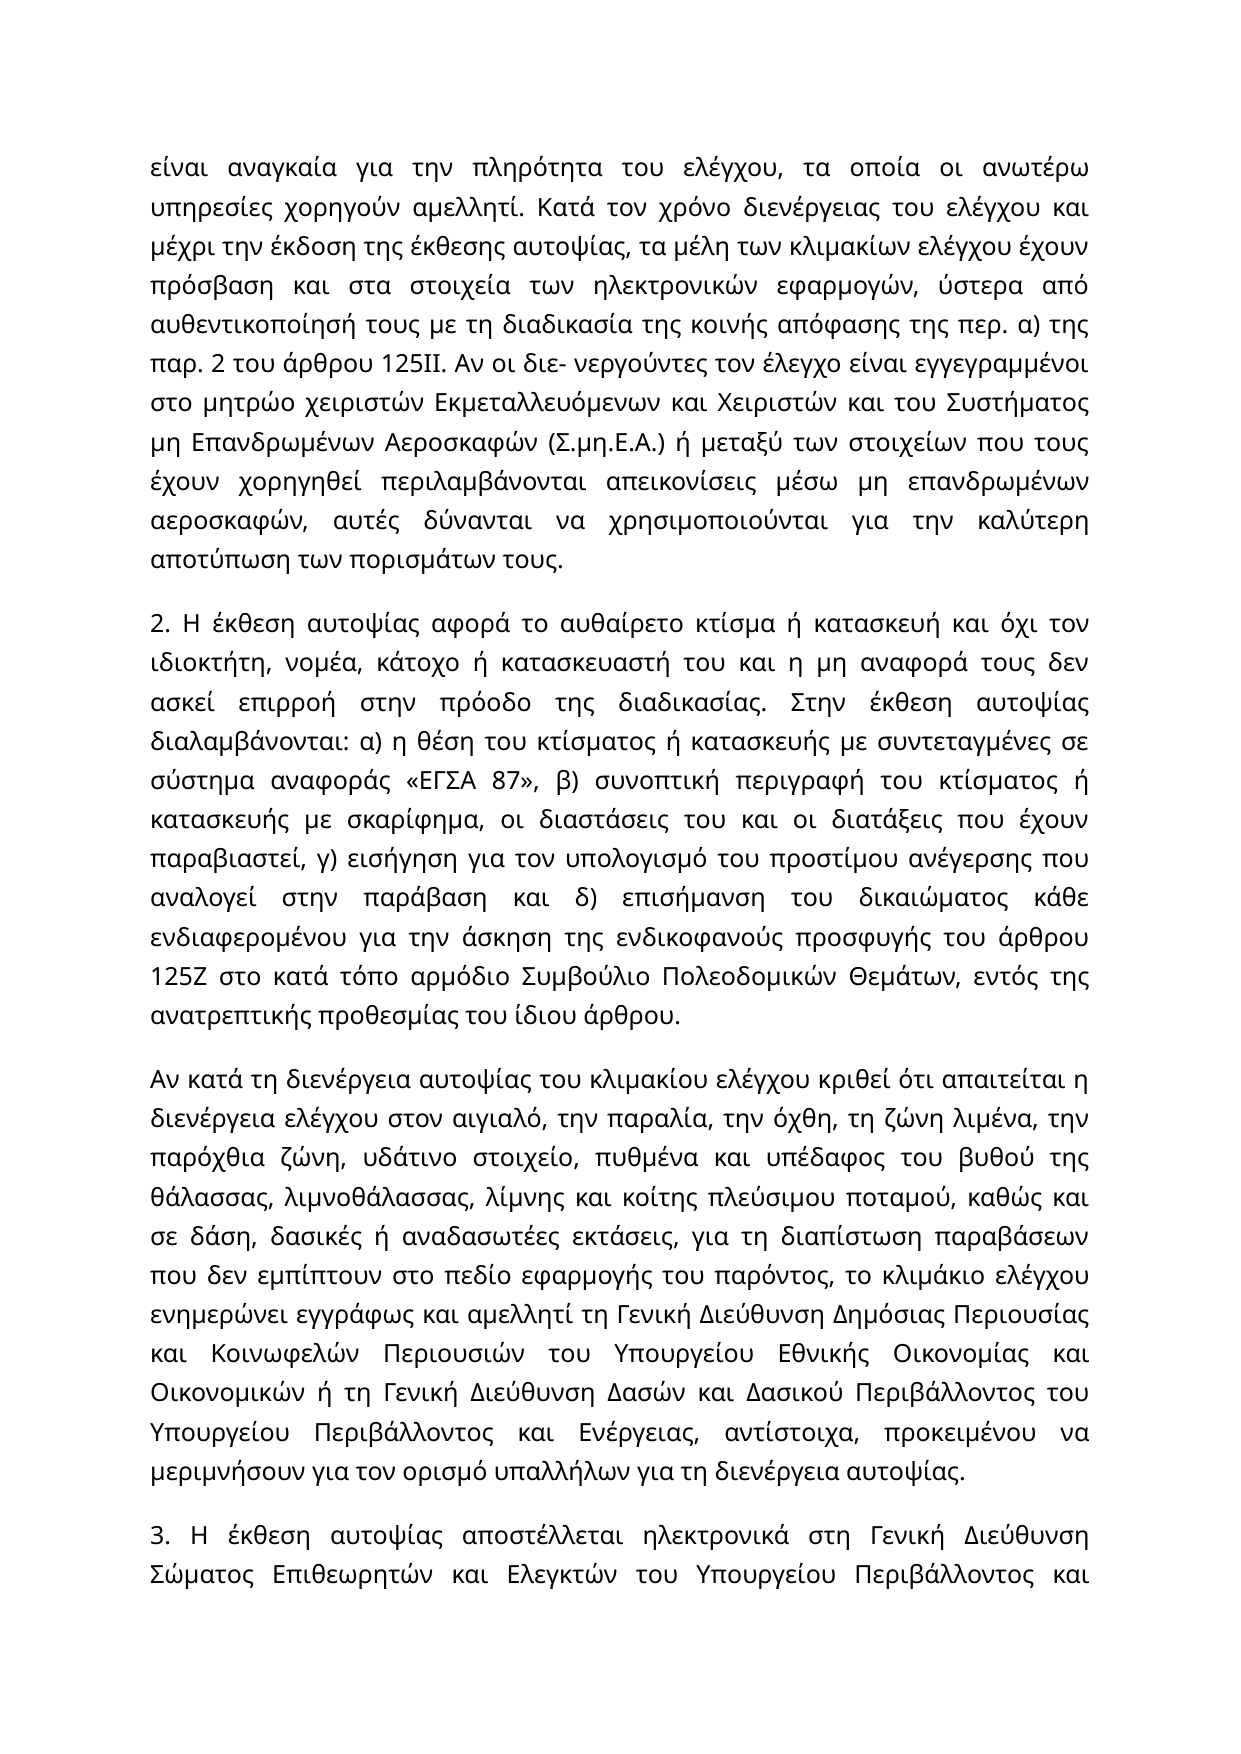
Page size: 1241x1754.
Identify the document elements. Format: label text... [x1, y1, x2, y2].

text 2. Η έκθεση αυτοψίας αφορά το αυθαίρετο κτίσμα ή κατασκευή και όχι τον ιδιοκτήτη, νομέα, κάτοχο ή κατασκευαστή του και η μη αναφορά τους δεν ασκεί επιρροή στην πρόοδο της διαδικασίας. Στην έκθεση αυτοψίας διαλαμβάνονται: α) η θέση του κτίσματος ή κατασκευής με συντεταγμένες σε σύστημα αναφοράς «ΕΓΣΑ 87», β) συνοπτική περιγραφή του κτίσματος ή κατασκευής με σκαρίφημα, οι διαστάσεις του και οι διατάξεις που έχουν παραβιαστεί, γ) εισήγηση για τον υπολογισμό του προστίμου ανέγερσης που αναλογεί στην παράβαση και δ) επισήμανση του δικαιώματος κάθε ενδιαφερομένου για την άσκηση της ενδικοφανούς προσφυγής του άρθρου 125Ζ στο κατά τόπο αρμόδιο Συμβούλιο Πολεοδομικών Θεμάτων, εντός της ανατρεπτικής προθεσμίας του ίδιου άρθρου. [150, 606, 1090, 1032]
text είναι αναγκαία για την πληρότητα του ελέγχου, τα οποία οι ανωτέρω υπηρεσίες χορηγούν αμελλητί. Κατά τον χρόνο διενέργειας του ελέγχου και μέχρι την έκδοση της έκθεσης αυτοψίας, τα μέλη των κλιμακίων ελέγχου έχουν πρόσβαση και στα στοιχεία των ηλεκτρονικών εφαρμογών, ύστερα από αυθεντικοποίησή τους με τη διαδικασία της κοινής απόφασης της περ. α) της παρ. 2 του άρθρου 125ΙΙ. Αν οι διε- νεργούντες τον έλεγχο είναι εγγεγραμμένοι στο μητρώο χειριστών Εκμεταλλευόμενων και Χειριστών και του Συστήματος μη Επανδρωμένων Αεροσκαφών (Σ.μη.Ε.Α.) ή μεταξύ των στοιχείων που τους έχουν χορηγηθεί περιλαμβάνονται απεικονίσεις μέσω μη επανδρωμένων αεροσκαφών, αυτές δύνανται να χρησιμοποιούνται για την καλύτερη αποτύπωση των πορισμάτων τους. [150, 150, 1090, 576]
text 3. Η έκθεση αυτοψίας αποστέλλεται ηλεκτρονικά στη Γενική Διεύθυνση Σώματος Επιθεωρητών και Ελεγκτών του Υπουργείου Περιβάλλοντος και [150, 1517, 1090, 1591]
text Αν κατά τη διενέργεια αυτοψίας του κλιμακίου ελέγχου κριθεί ότι απαιτείται η διενέργεια ελέγχου στον αιγιαλό, την παραλία, την όχθη, τη ζώνη λιμένα, την παρόχθια ζώνη, υδάτινο στοιχείο, πυθμένα και υπέδαφος του βυθού της θάλασσας, λιμνοθάλασσας, λίμνης και κοίτης πλεύσιμου ποταμού, καθώς και σε δάση, δασικές ή αναδασωτέες εκτάσεις, για τη διαπίστωση παραβάσεων που δεν εμπίπτουν στο πεδίο εφαρμογής του παρόντος, το κλιμάκιο ελέγχου ενημερώνει εγγράφως και αμελλητί τη Γενική Διεύθυνση Δημόσιας Περιουσίας και Κοινωφελών Περιουσιών του Υπουργείου Εθνικής Οικονομίας και Οικονομικών ή τη Γενική Διεύθυνση Δασών και Δασικού Περιβάλλοντος του Υπουργείου Περιβάλλοντος και Ενέργειας, αντίστοιχα, προκειμένου να μεριμνήσουν για τον ορισμό υπαλλήλων για τη διενέργεια αυτοψίας. [150, 1062, 1090, 1487]
